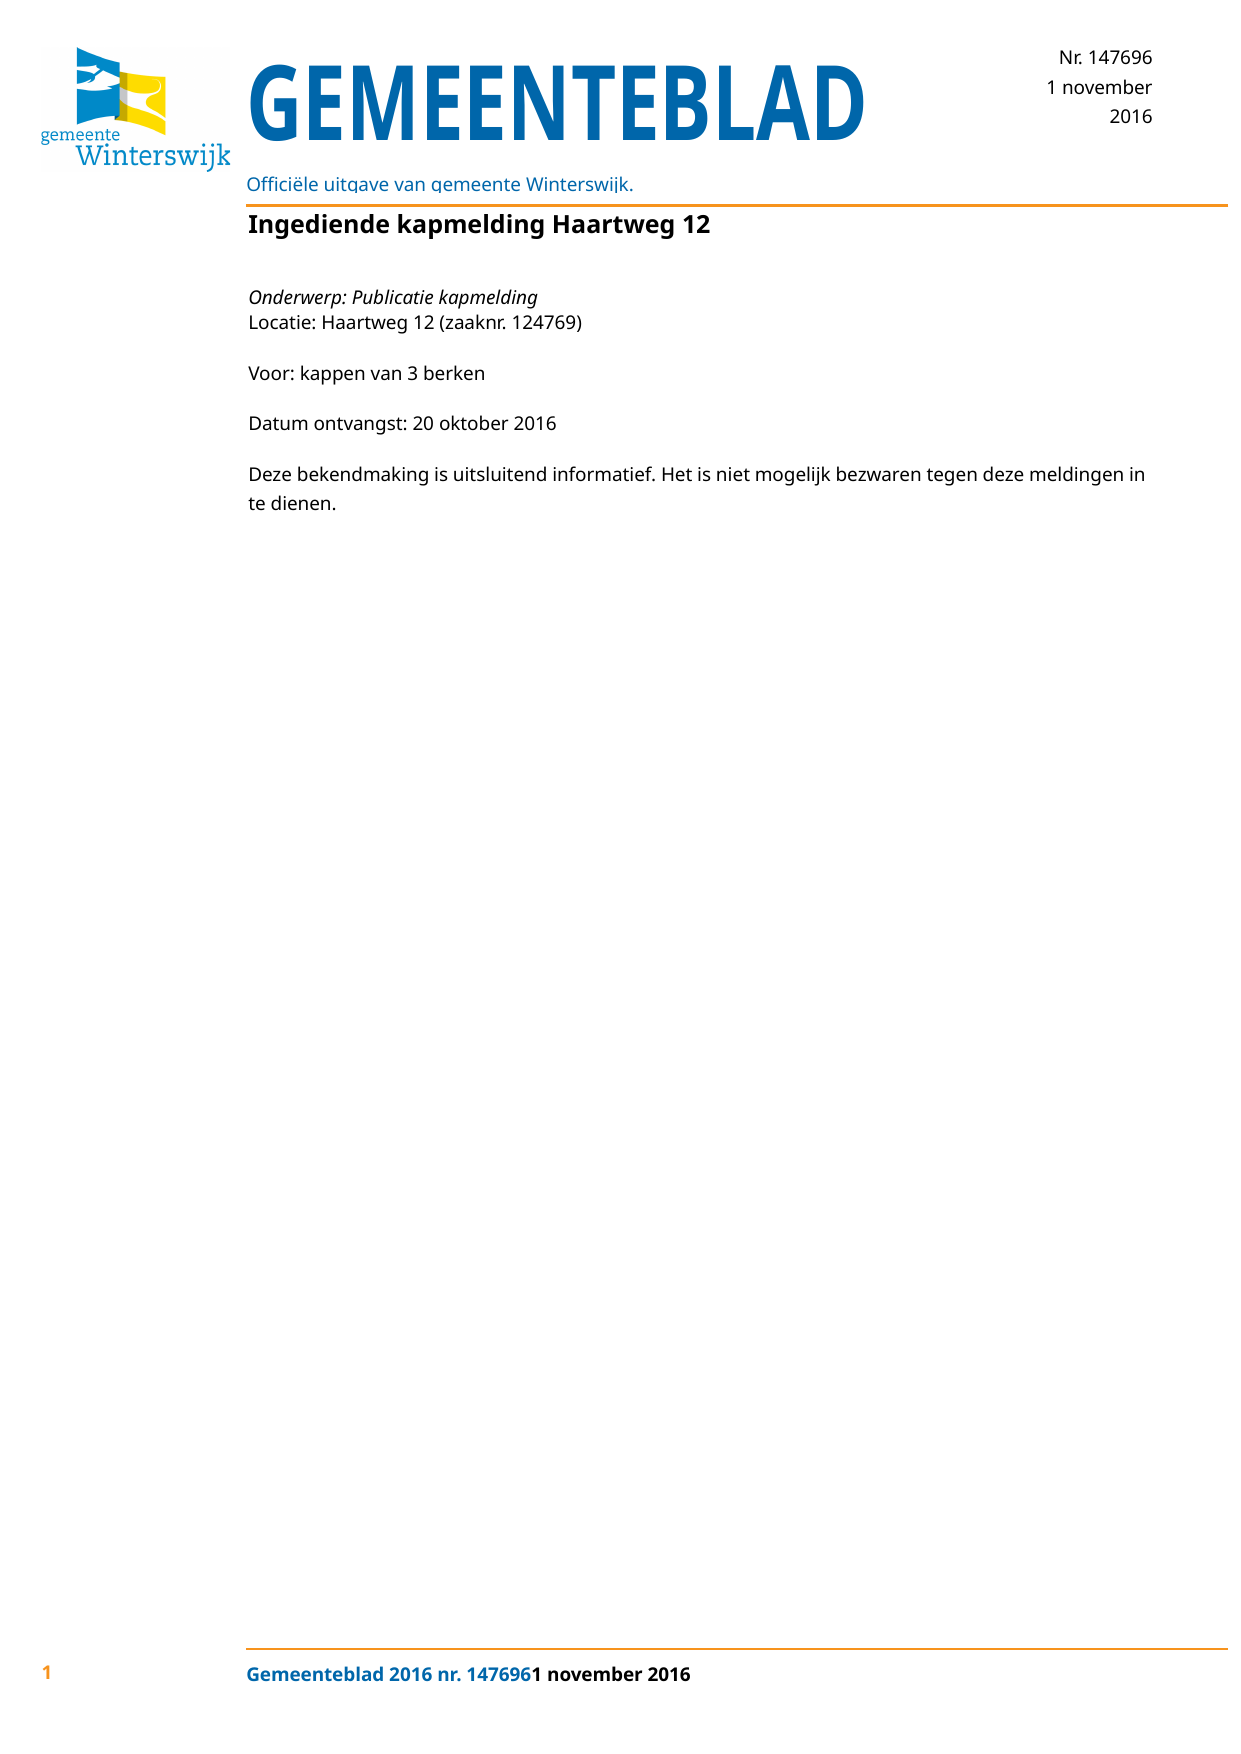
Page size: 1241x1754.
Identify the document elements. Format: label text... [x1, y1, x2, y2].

text Locatie: Haartweg 12 (zaaknr. 124769) [248, 309, 1152, 335]
text Datum ontvangst: 20 oktober 2016 [248, 410, 1152, 436]
text Deze bekendmaking is uitsluitend informatief. Het is niet mogelijk bezwaren tegen deze meldingen in te dienen. [248, 461, 1152, 516]
text Voor: kappen van 3 berken [248, 360, 1152, 386]
picture [225, 153, 231, 162]
text Onderwerp: Publicatie kapmelding [248, 284, 1152, 309]
picture [41, 47, 231, 172]
text Ingediende kapmelding Haartweg 12 [248, 207, 1152, 241]
